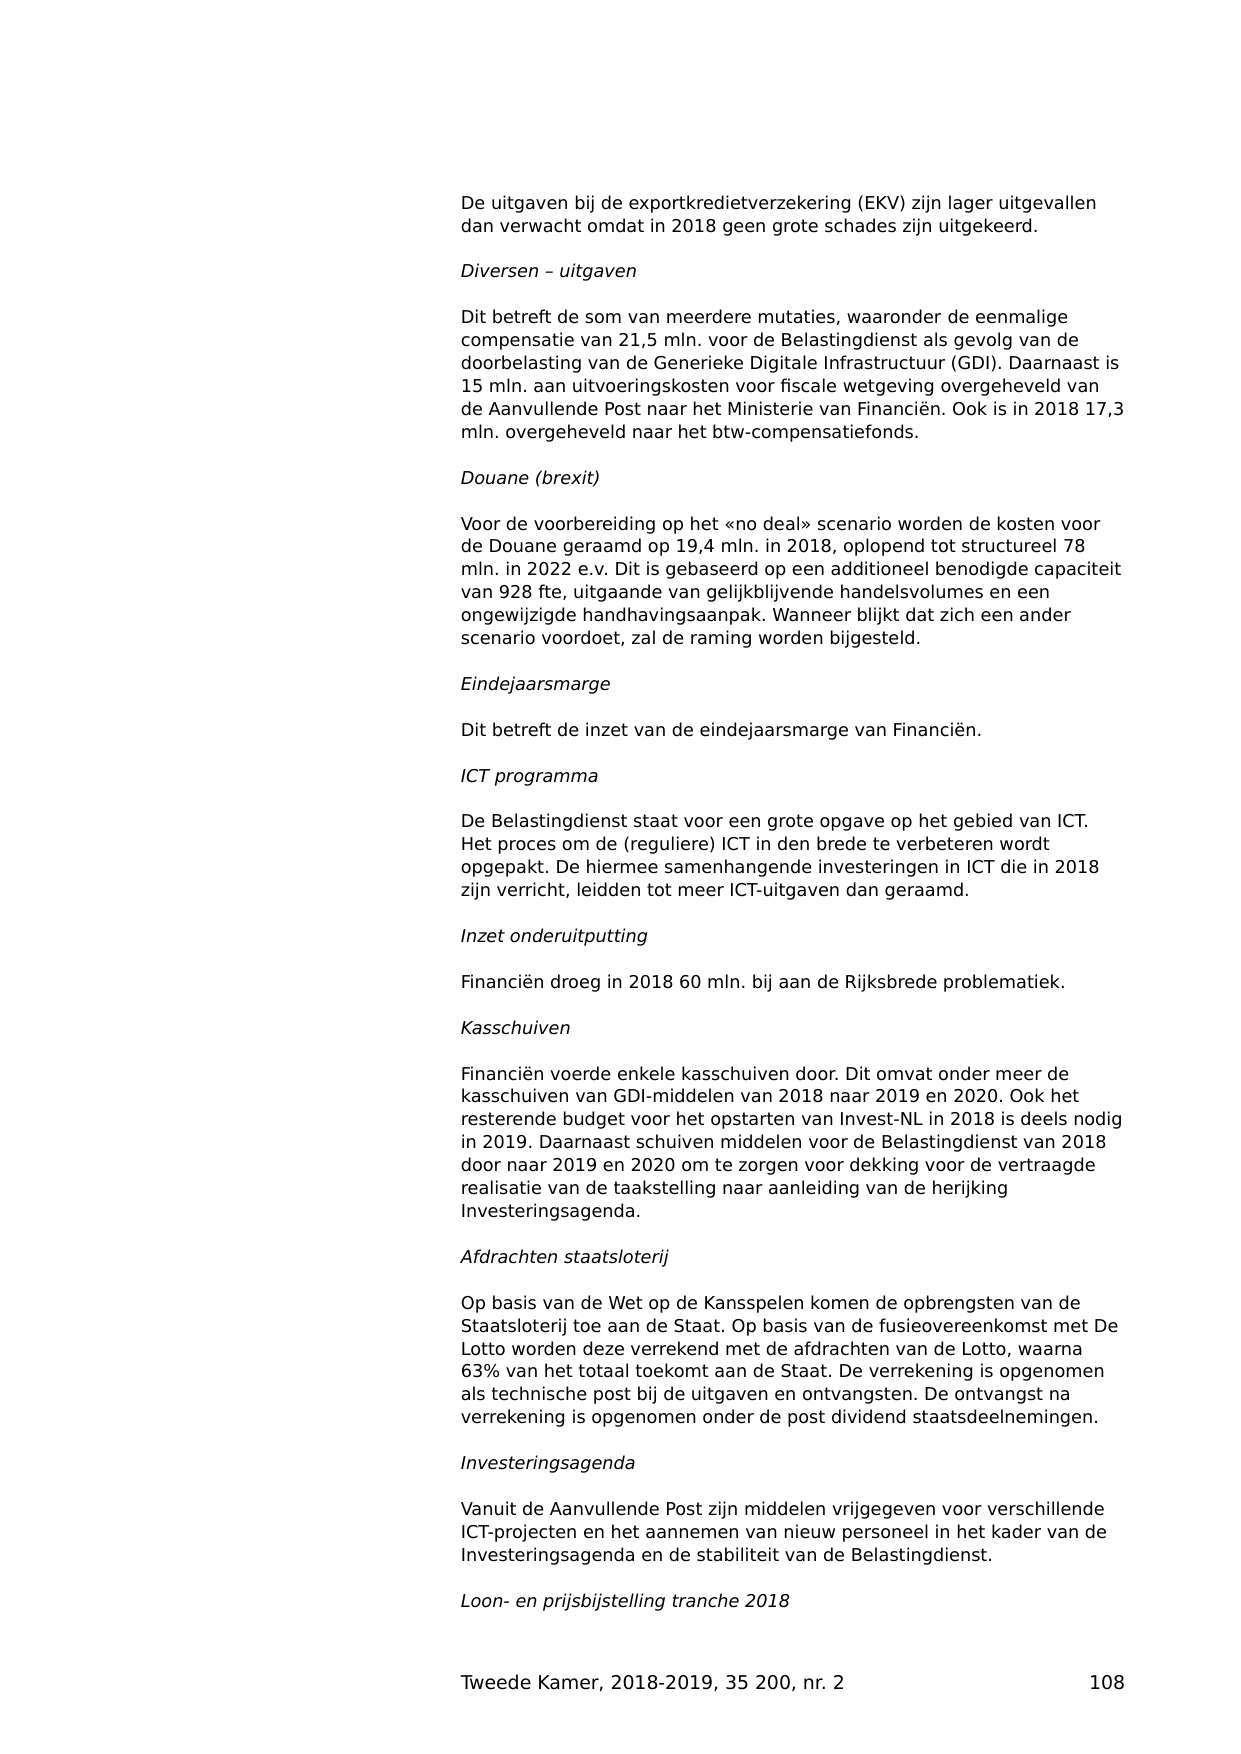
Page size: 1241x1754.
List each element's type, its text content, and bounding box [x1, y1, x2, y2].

text De uitgaven bij de exportkredietverzekering (EKV) zijn lager uitgevallen dan verwacht omdat in 2018 geen grote schades zijn uitgekeerd. [461, 191, 1125, 237]
text Financiën voerde enkele kasschuiven door. Dit omvat onder meer de kasschuiven van GDI-middelen van 2018 naar 2019 en 2020. Ook het resterende budget voor het opstarten van Invest-NL in 2018 is deels nodig in 2019. Daarnaast schuiven middelen voor de Belastingdienst van 2018 door naar 2019 en 2020 om te zorgen voor dekking voor de vertraagde realisatie van de taakstelling naar aanleiding van de herijking Investeringsagenda. [461, 1062, 1125, 1222]
text Investeringsagenda [461, 1451, 1125, 1474]
text Afdrachten staatsloterij [461, 1245, 1125, 1268]
text Diversen – uitgaven [461, 259, 1125, 282]
text Op basis van de Wet op de Kansspelen komen de opbrengsten van de Staatsloterij toe aan de Staat. Op basis van de fusieovereenkomst met De Lotto worden deze verrekend met de afdrachten van de Lotto, waarna 63% van het totaal toekomt aan de Staat. De verrekening is opgenomen als technische post bij de uitgaven en ontvangsten. De ontvangst na verrekening is opgenomen onder de post dividend staatsdeelnemingen. [461, 1291, 1125, 1428]
text Loon- en prijsbijstelling tranche 2018 [461, 1589, 1125, 1612]
text Vanuit de Aanvullende Post zijn middelen vrijgegeven voor verschillende ICT-projecten en het aannemen van nieuw personeel in het kader van de Investeringsagenda en de stabiliteit van de Belastingdienst. [461, 1497, 1125, 1566]
text ICT programma [461, 764, 1125, 787]
text Kasschuiven [461, 1016, 1125, 1039]
text Douane (brexit) [461, 466, 1125, 489]
text Financiën droeg in 2018 60 mln. bij aan de Rijksbrede problematiek. [461, 970, 1125, 993]
text Voor de voorbereiding op het «no deal» scenario worden de kosten voor de Douane geraamd op 19,4 mln. in 2018, oplopend tot structureel 78 mln. in 2022 e.v. Dit is gebaseerd op een additioneel benodigde capaciteit van 928 fte, uitgaande van gelijkblijvende handelsvolumes en een ongewijzigde handhavingsaanpak. Wanneer blijkt dat zich een ander scenario voordoet, zal de raming worden bijgesteld. [461, 512, 1125, 649]
text Eindejaarsmarge [461, 672, 1125, 695]
text Dit betreft de inzet van de eindejaarsmarge van Financiën. [461, 718, 1125, 741]
text Dit betreft de som van meerdere mutaties, waaronder de eenmalige compensatie van 21,5 mln. voor de Belastingdienst als gevolg van de doorbelasting van de Generieke Digitale Infrastructuur (GDI). Daarnaast is 15 mln. aan uitvoeringskosten voor fiscale wetgeving overgeheveld van de Aanvullende Post naar het Ministerie van Financiën. Ook is in 2018 17,3 mln. overgeheveld naar het btw-compensatiefonds. [461, 305, 1125, 443]
text Inzet onderuitputting [461, 924, 1125, 947]
text De Belastingdienst staat voor een grote opgave op het gebied van ICT. Het proces om de (reguliere) ICT in den brede te verbeteren wordt opgepakt. De hiermee samenhangende investeringen in ICT die in 2018 zijn verricht, leidden tot meer ICT-uitgaven dan geraamd. [461, 809, 1125, 901]
